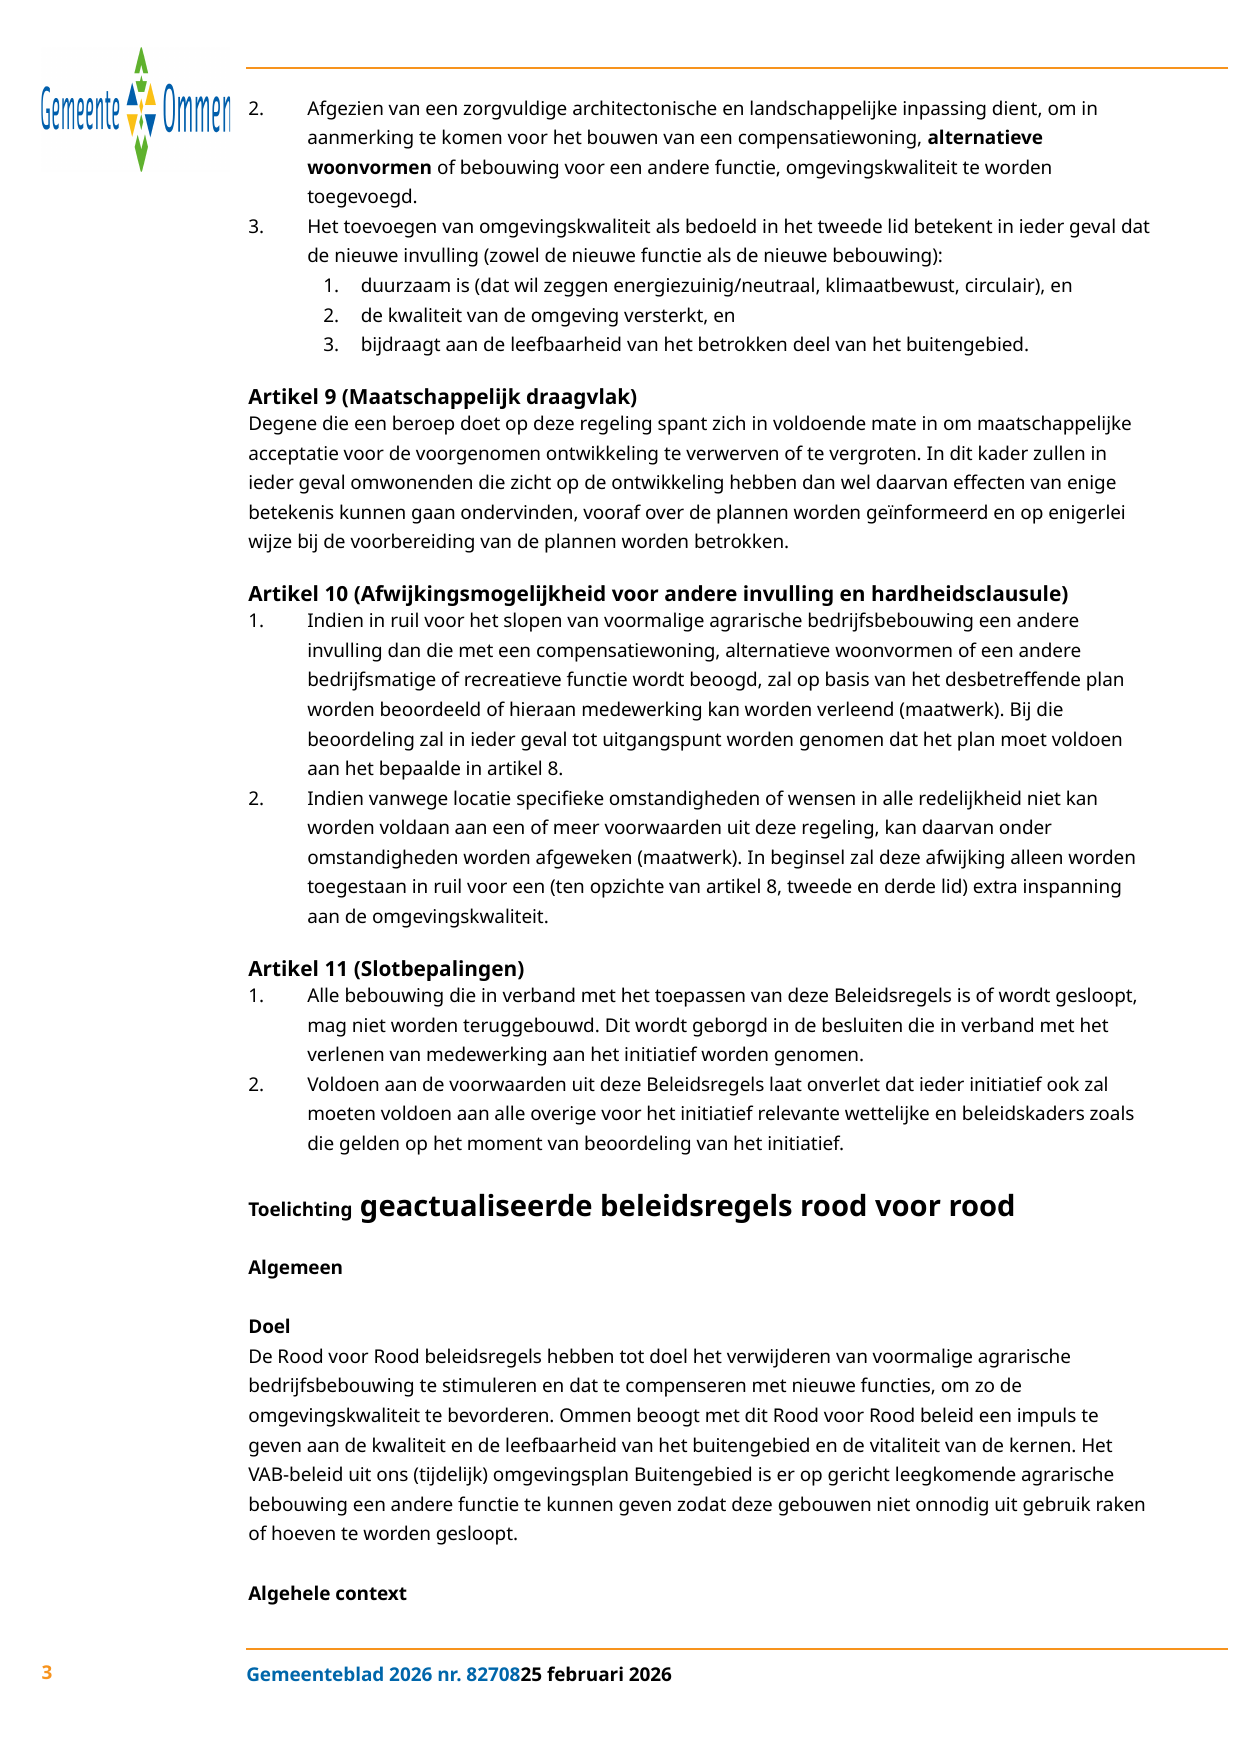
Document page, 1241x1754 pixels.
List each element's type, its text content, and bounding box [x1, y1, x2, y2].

list duurzaam is (dat wil zeggen energiezuinig/neutraal, klimaatbewust, circulair), en [323, 272, 1152, 298]
picture [41, 47, 231, 172]
text Degene die een beroep doet op deze regeling spant zich in voldoende mate in om maatschappelijke acceptatie voor de voorgenomen ontwikkeling te verwerven of te vergroten. In dit kader zullen in ieder geval omwonenden die zicht op de ontwikkeling hebben dan wel daarvan effecten van enige betekenis kunnen gaan ondervinden, vooraf over de plannen worden geïnformeerd en op enigerlei wijze bij de voorbereiding van de plannen worden betrokken. [248, 410, 1152, 554]
text De Rood voor Rood beleidsregels hebben tot doel het verwijderen van voormalige agrarische bedrijfsbebouwing te stimuleren en dat te compenseren met nieuwe functies, om zo de omgevingskwaliteit te bevorderen. Ommen beoogt met dit Rood voor Rood beleid een impuls te geven aan de kwaliteit en de leefbaarheid van het buitengebied en de vitaliteit van de kernen. Het VAB-beleid uit ons (tijdelijk) omgevingsplan Buitengebied is er op gericht leegkomende agrarische bebouwing een andere functie te kunnen geven zodat deze gebouwen niet onnodig uit gebruik raken of hoeven te worden gesloopt. [248, 1343, 1152, 1546]
text Artikel 9 (Maatschappelijk draagvlak) [248, 382, 1152, 410]
list Het toevoegen van omgevingskwaliteit als bedoeld in het tweede lid betekent in ieder geval dat de nieuwe invulling (zowel de nieuwe functie als de nieuwe bebouwing): [248, 213, 1152, 268]
text Algemeen [248, 1254, 1152, 1280]
list Alle bebouwing die in verband met het toepassen van deze Beleidsregels is of wordt gesloopt, mag niet worden teruggebouwd. Dit wordt geborgd in de besluiten die in verband met het verlenen van medewerking aan het initiatief worden genomen. [248, 982, 1152, 1067]
text Artikel 11 (Slotbepalingen) [248, 954, 1152, 982]
list de kwaliteit van de omgeving versterkt, en [323, 302, 1152, 328]
list Indien vanwege locatie specifieke omstandigheden of wensen in alle redelijkheid niet kan worden voldaan aan een of meer voorwaarden uit deze regeling, kan daarvan onder omstandigheden worden afgeweken (maatwerk). In beginsel zal deze afwijking alleen worden toegestaan in ruil voor een (ten opzichte van artikel 8, tweede en derde lid) extra inspanning aan de omgevingskwaliteit. [248, 785, 1152, 929]
list bijdraagt aan de leefbaarheid van het betrokken deel van het buitengebied. [323, 331, 1152, 357]
text Toelichting geactualiseerde beleidsregels rood voor rood [248, 1185, 1152, 1225]
text Algehele context [248, 1580, 1152, 1605]
text Artikel 10 (Afwijkingsmogelijkheid voor andere invulling en hardheidsclausule) [248, 579, 1152, 607]
list Afgezien van een zorgvuldige architectonische en landschappelijke inpassing dient, om in aanmerking te komen voor het bouwen van een compensatiewoning, alternatieve woonvormen of bebouwing voor een andere functie, omgevingskwaliteit te worden toegevoegd. [248, 95, 1152, 209]
text Doel [248, 1313, 1152, 1339]
list Indien in ruil voor het slopen van voormalige agrarische bedrijfsbebouwing een andere invulling dan die met een compensatiewoning, alternatieve woonvormen of een andere bedrijfsmatige of recreatieve functie wordt beoogd, zal op basis van het desbetreffende plan worden beoordeeld of hieraan medewerking kan worden verleend (maatwerk). Bij die beoordeling zal in ieder geval tot uitgangspunt worden genomen dat het plan moet voldoen aan het bepaalde in artikel 8. [248, 607, 1152, 781]
list Voldoen aan de voorwaarden uit deze Beleidsregels laat onverlet dat ieder initiatief ook zal moeten voldoen aan alle overige voor het initiatief relevante wettelijke en beleidskaders zoals die gelden op het moment van beoordeling van het initiatief. [248, 1071, 1152, 1156]
